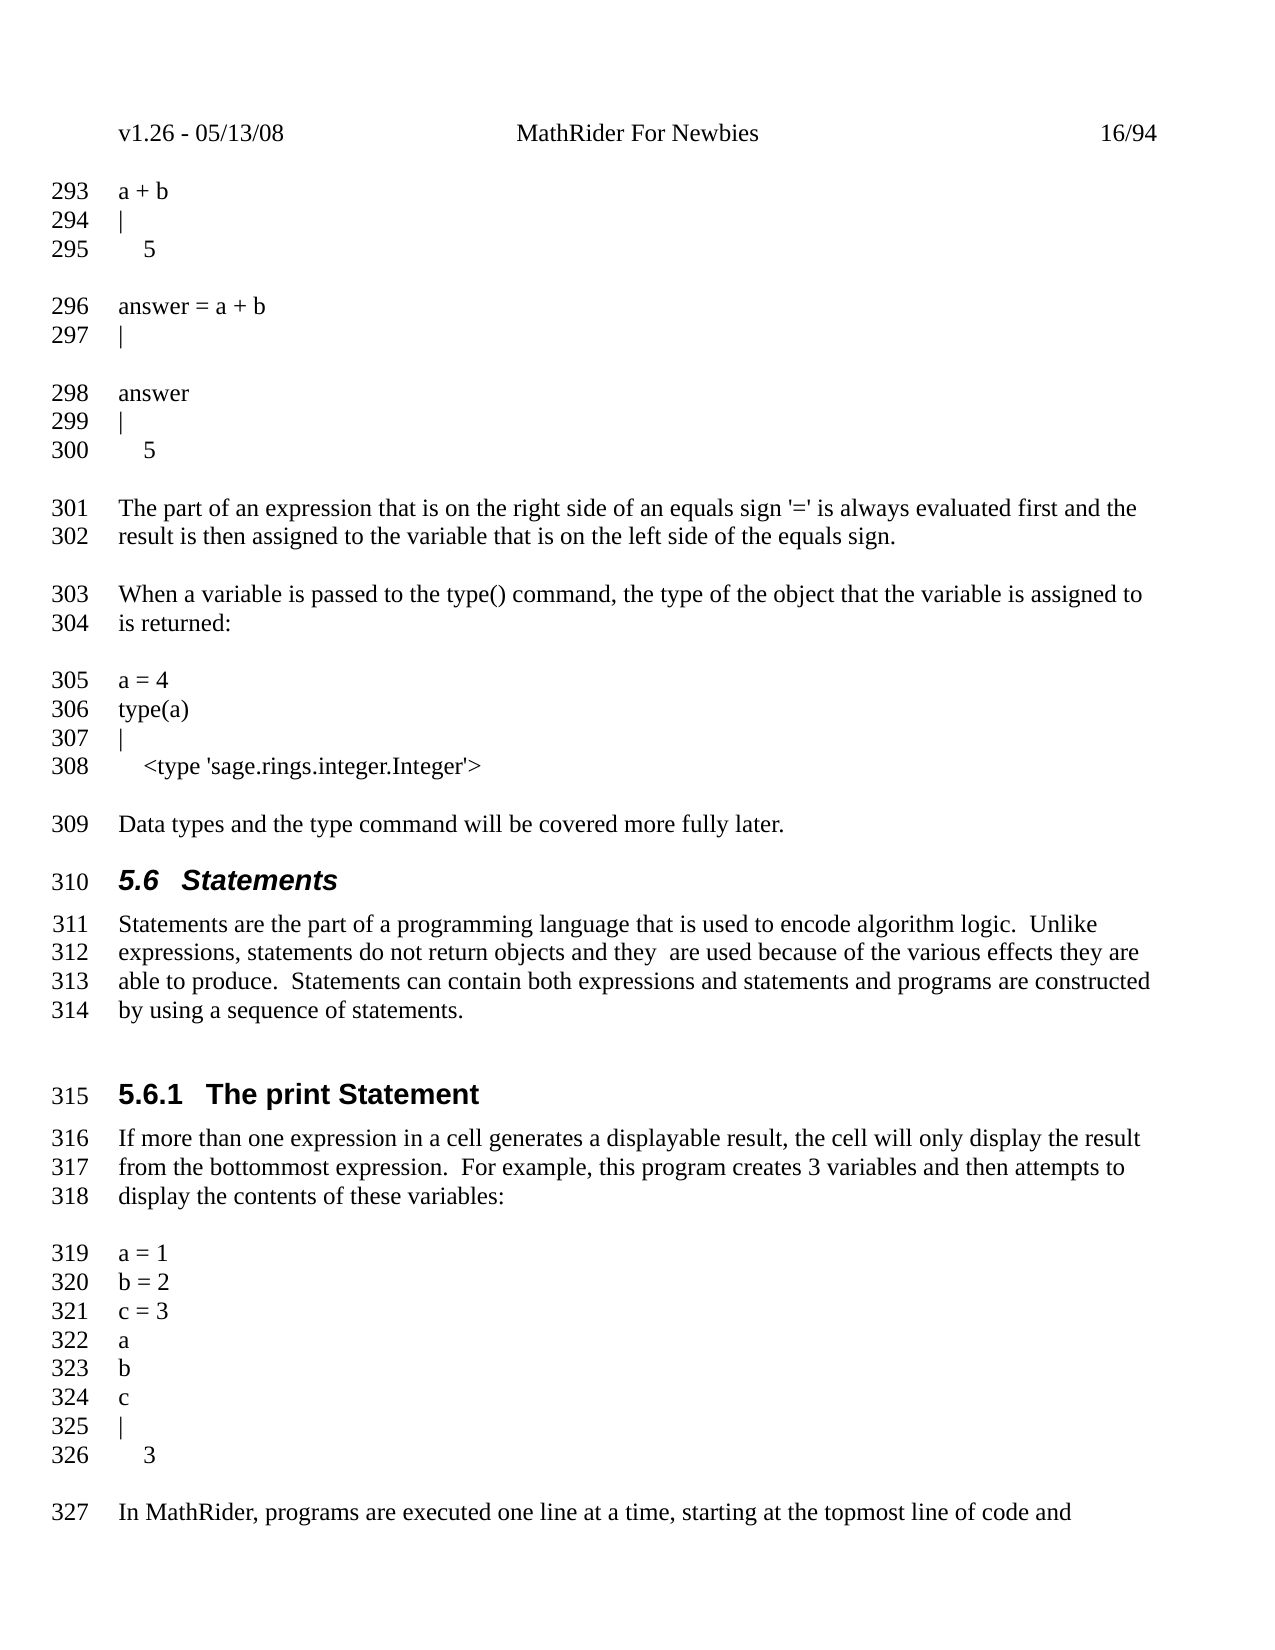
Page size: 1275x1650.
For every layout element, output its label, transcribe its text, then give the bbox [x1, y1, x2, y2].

text | [118, 320, 1157, 349]
text b [118, 1353, 1157, 1382]
text 5 [118, 234, 1157, 263]
subtitle Statements [118, 863, 1157, 896]
text When a variable is passed to the type() command, the type of the object that the variable is assigned to is returned: [118, 579, 1157, 636]
text | [118, 406, 1157, 435]
text answer = a + b [118, 291, 1157, 320]
text a = 4 [118, 665, 1157, 694]
text | [118, 1411, 1157, 1440]
text Statements are the part of a programming language that is used to encode algorithm logic. Unlike expressions, statements do not return objects and they are used because of the various effects they are able to produce. Statements can contain both expressions and statements and programs are constructed by using a sequence of statements. [118, 909, 1157, 1024]
text c [118, 1382, 1157, 1411]
text 3 [118, 1440, 1157, 1468]
text If more than one expression in a cell generates a displayable result, the cell will only display the result from the bottommost expression. For example, this program creates 3 variables and then attempts to display the contents of these variables: [118, 1123, 1157, 1210]
text The part of an expression that is on the right side of an equals sign '=' is always evaluated first and the result is then assigned to the variable that is on the left side of the equals sign. [118, 493, 1157, 550]
text a + b [118, 176, 1157, 205]
text Data types and the type command will be covered more fully later. [118, 809, 1157, 838]
text 5 [118, 435, 1157, 464]
text answer [118, 378, 1157, 406]
text <type 'sage.rings.integer.Integer'> [118, 751, 1157, 780]
text type(a) [118, 694, 1157, 723]
subtitle The print Statement [118, 1077, 1157, 1111]
text a = 1 [118, 1238, 1157, 1267]
text | [118, 723, 1157, 751]
text In MathRider, programs are executed one line at a time, starting at the topmost line of code and [118, 1497, 1157, 1526]
text b = 2 [118, 1267, 1157, 1296]
text c = 3 [118, 1296, 1157, 1325]
text | [118, 205, 1157, 234]
text a [118, 1325, 1157, 1353]
